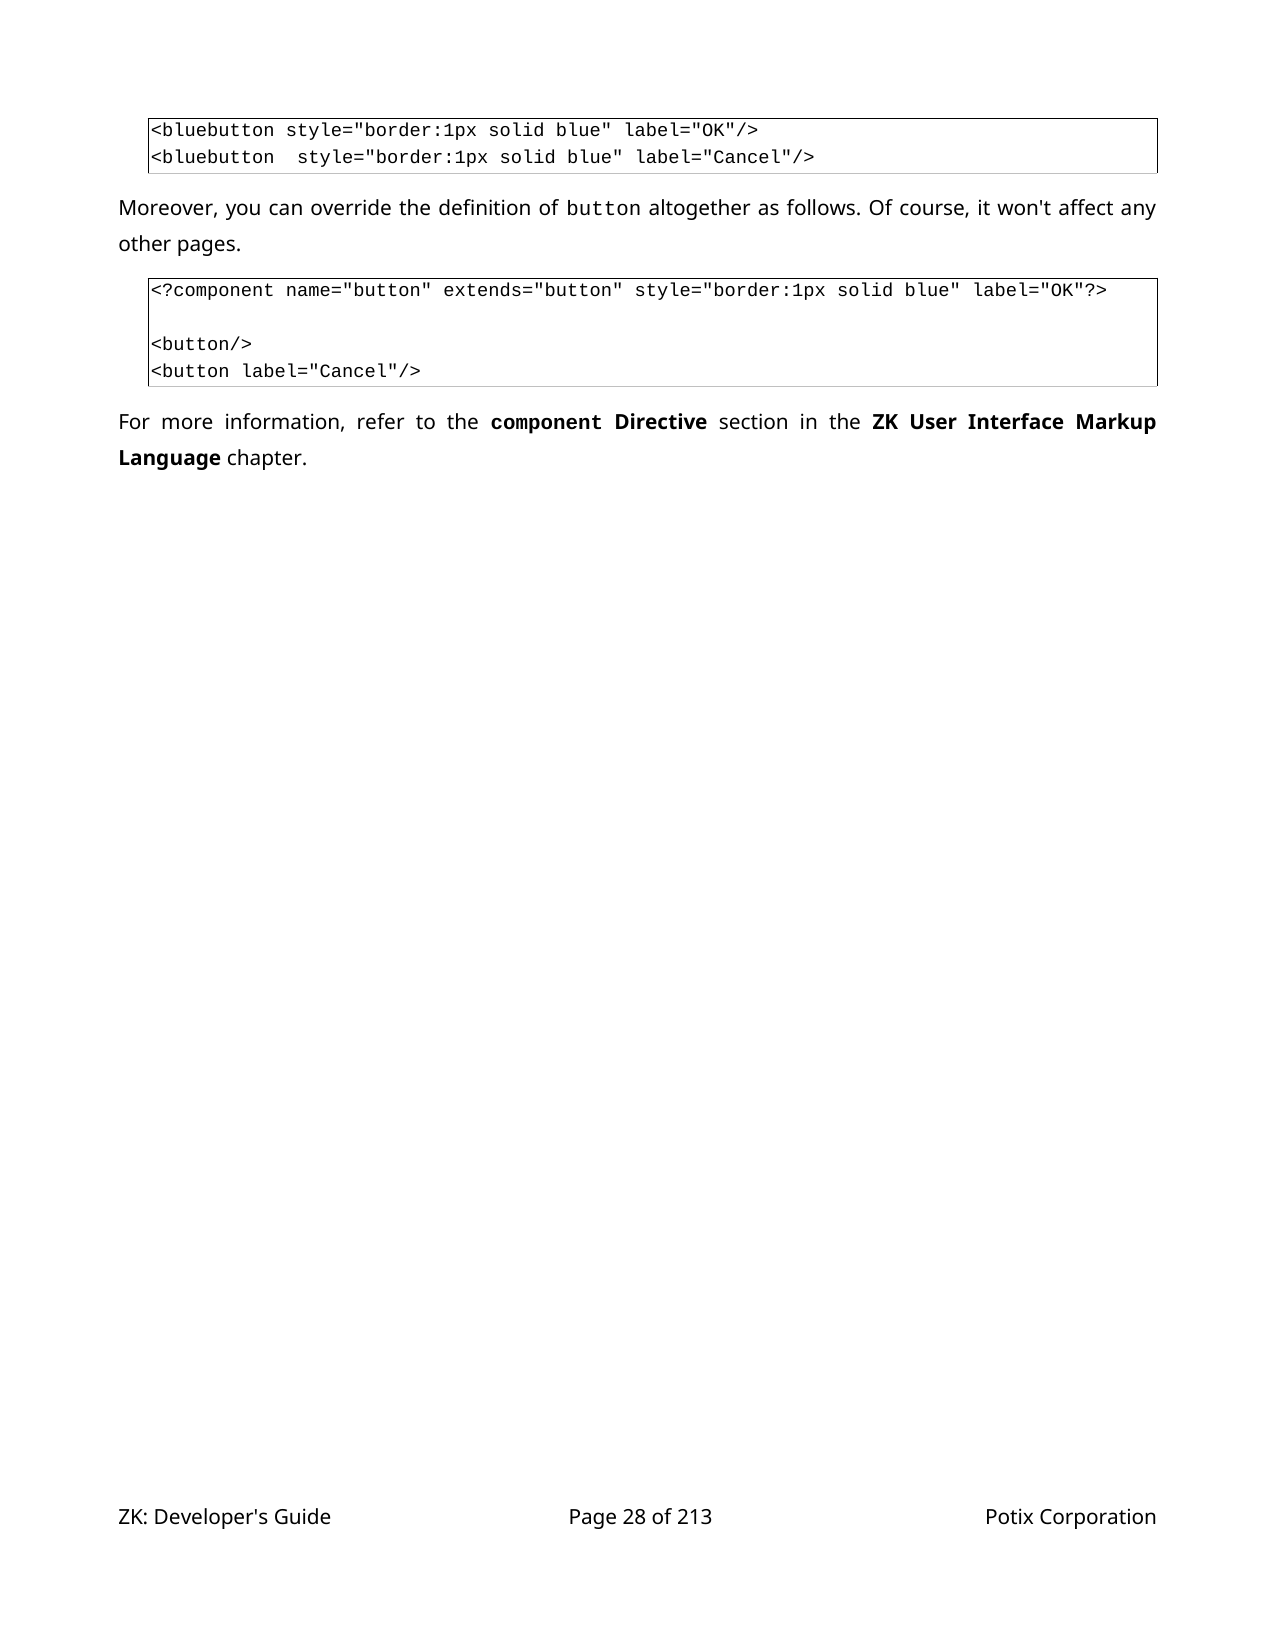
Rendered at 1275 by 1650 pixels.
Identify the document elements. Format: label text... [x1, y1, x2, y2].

text For more information, refer to the component Directive section in the ZK User Interface Markup Language chapter. [118, 407, 1157, 471]
text <?component name="button" extends="button" style="border:1px solid blue" label="OK"?> [149, 279, 1157, 302]
text <bluebutton style="border:1px solid blue" label="OK"/> [149, 119, 1157, 142]
text Moreover, you can override the definition of button altogether as follows. Of course, it won't affect any other pages. [118, 193, 1157, 257]
text <bluebutton style="border:1px solid blue" label="Cancel"/> [149, 145, 1157, 173]
text <button label="Cancel"/> [149, 359, 1157, 386]
text <button/> [149, 332, 1157, 356]
